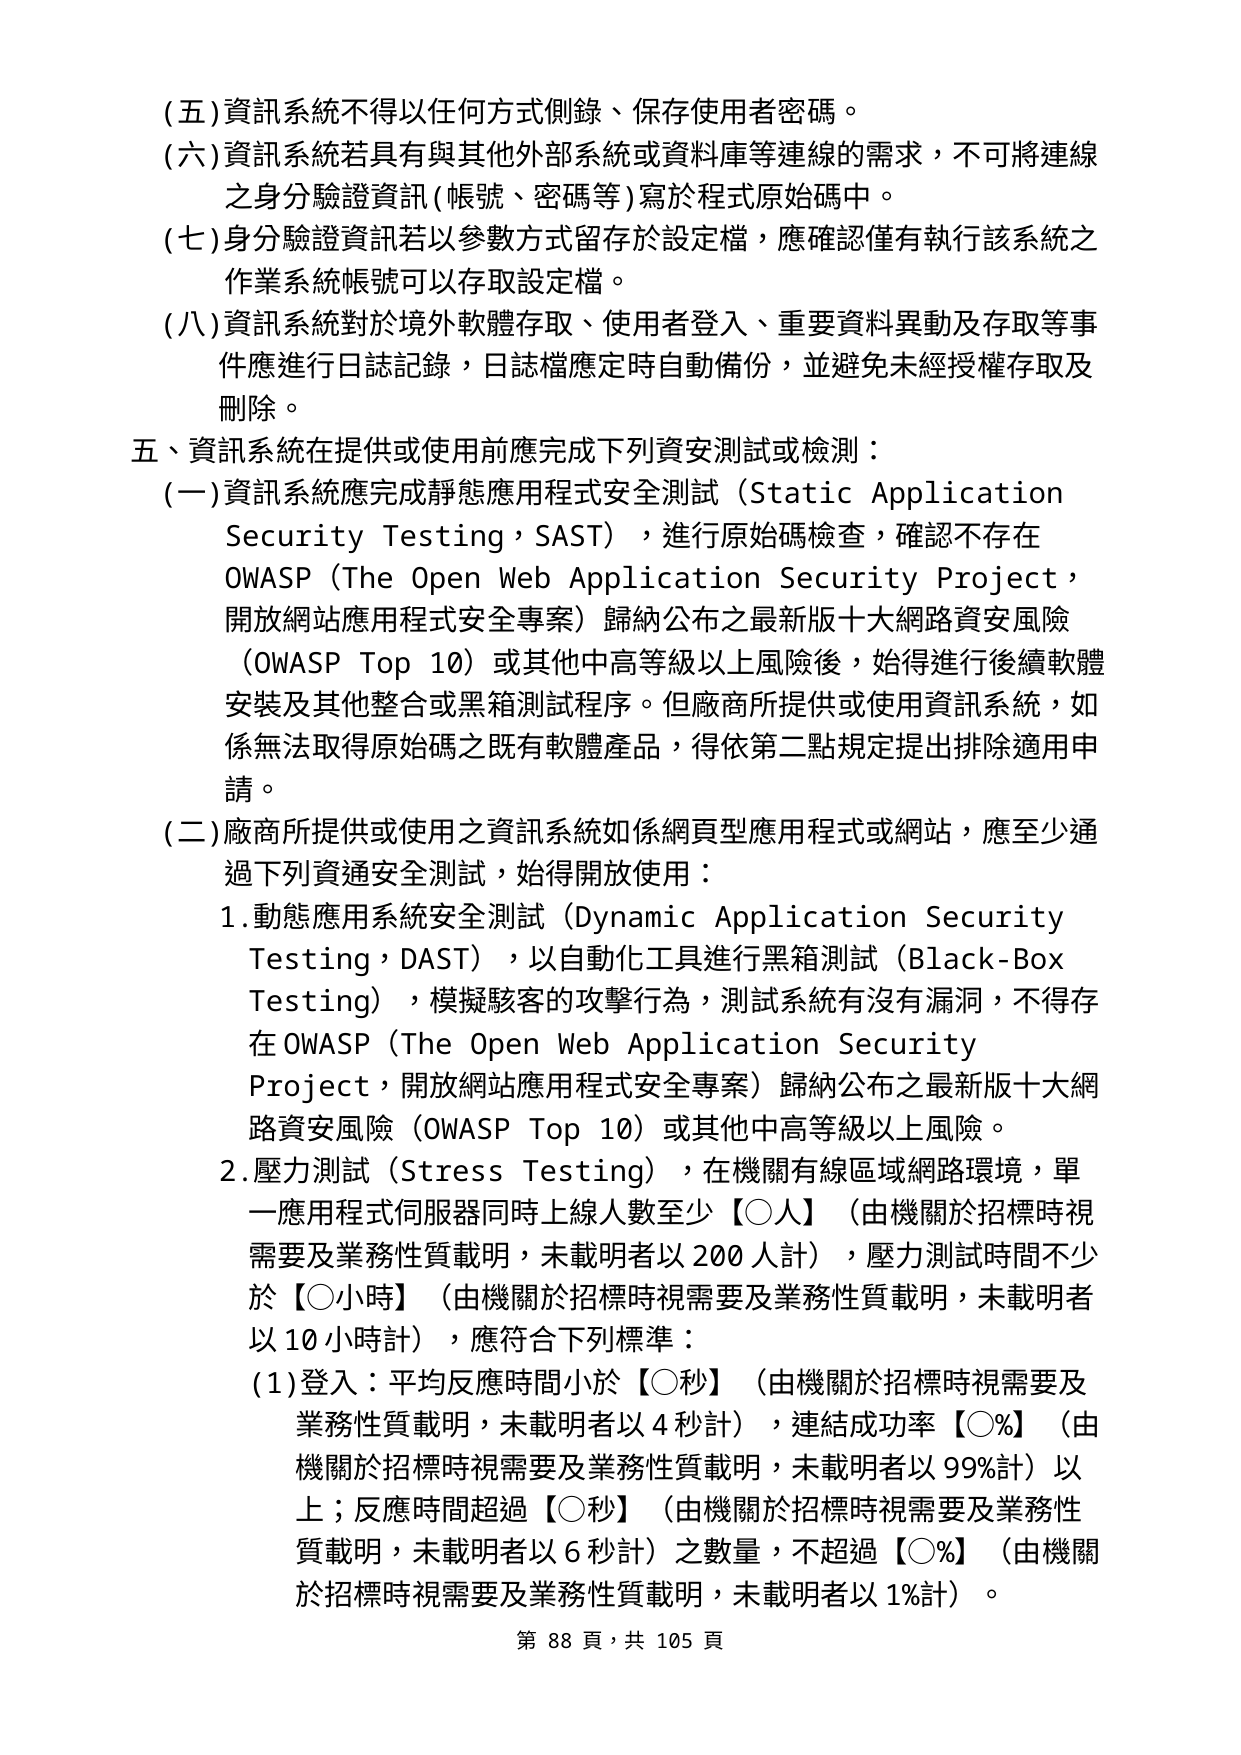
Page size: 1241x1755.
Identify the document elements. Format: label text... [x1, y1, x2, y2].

text 1.動態應用系統安全測試（Dynamic Application Security Testing，DAST），以自動化工具進行黑箱測試（Black-Box Testing），模擬駭客的攻擊行為，測試系統有沒有漏洞，不得存在OWASP（The Open Web Application Security Project，開放網站應用程式安全專案）歸納公布之最新版十大網路資安風險（OWASP Top 10）或其他中高等級以上風險。 [218, 893, 1110, 1148]
text (八)資訊系統對於境外軟體存取、使用者登入、重要資料異動及存取等事件應進行日誌記錄，日誌檔應定時自動備份，並避免未經授權存取及刪除。 [159, 301, 1110, 427]
text (二)廠商所提供或使用之資訊系統如係網頁型應用程式或網站，應至少通過下列資通安全測試，始得開放使用： [159, 808, 1110, 893]
text 2.壓力測試（Stress Testing），在機關有線區域網路環境，單一應用程式伺服器同時上線人數至少【○人】（由機關於招標時視需要及業務性質載明，未載明者以200人計），壓力測試時間不少於【○小時】（由機關於招標時視需要及業務性質載明，未載明者以10小時計），應符合下列標準： [218, 1148, 1110, 1359]
text 五、資訊系統在提供或使用前應完成下列資安測試或檢測： [130, 427, 1110, 470]
text (五)資訊系統不得以任何方式側錄、保存使用者密碼。 [159, 89, 1110, 131]
text (六)資訊系統若具有與其他外部系統或資料庫等連線的需求，不可將連線之身分驗證資訊(帳號、密碼等)寫於程式原始碼中。 [159, 131, 1110, 216]
text (一)資訊系統應完成靜態應用程式安全測試（Static Application Security Testing，SAST），進行原始碼檢查，確認不存在OWASP（The Open Web Application Security Project，開放網站應用程式安全專案）歸納公布之最新版十大網路資安風險（OWASP Top 10）或其他中高等級以上風險後，始得進行後續軟體安裝及其他整合或黑箱測試程序。但廠商所提供或使用資訊系統，如係無法取得原始碼之既有軟體產品，得依第二點規定提出排除適用申請。 [159, 470, 1110, 808]
text (1)登入：平均反應時間小於【○秒】（由機關於招標時視需要及業務性質載明，未載明者以4秒計），連結成功率【○%】（由機關於招標時視需要及業務性質載明，未載明者以99%計）以上；反應時間超過【○秒】（由機關於招標時視需要及業務性質載明，未載明者以6秒計）之數量，不超過【○%】（由機關於招標時視需要及業務性質載明，未載明者以1%計）。 [248, 1359, 1110, 1614]
text (七)身分驗證資訊若以參數方式留存於設定檔，應確認僅有執行該系統之作業系統帳號可以存取設定檔。 [159, 216, 1110, 301]
